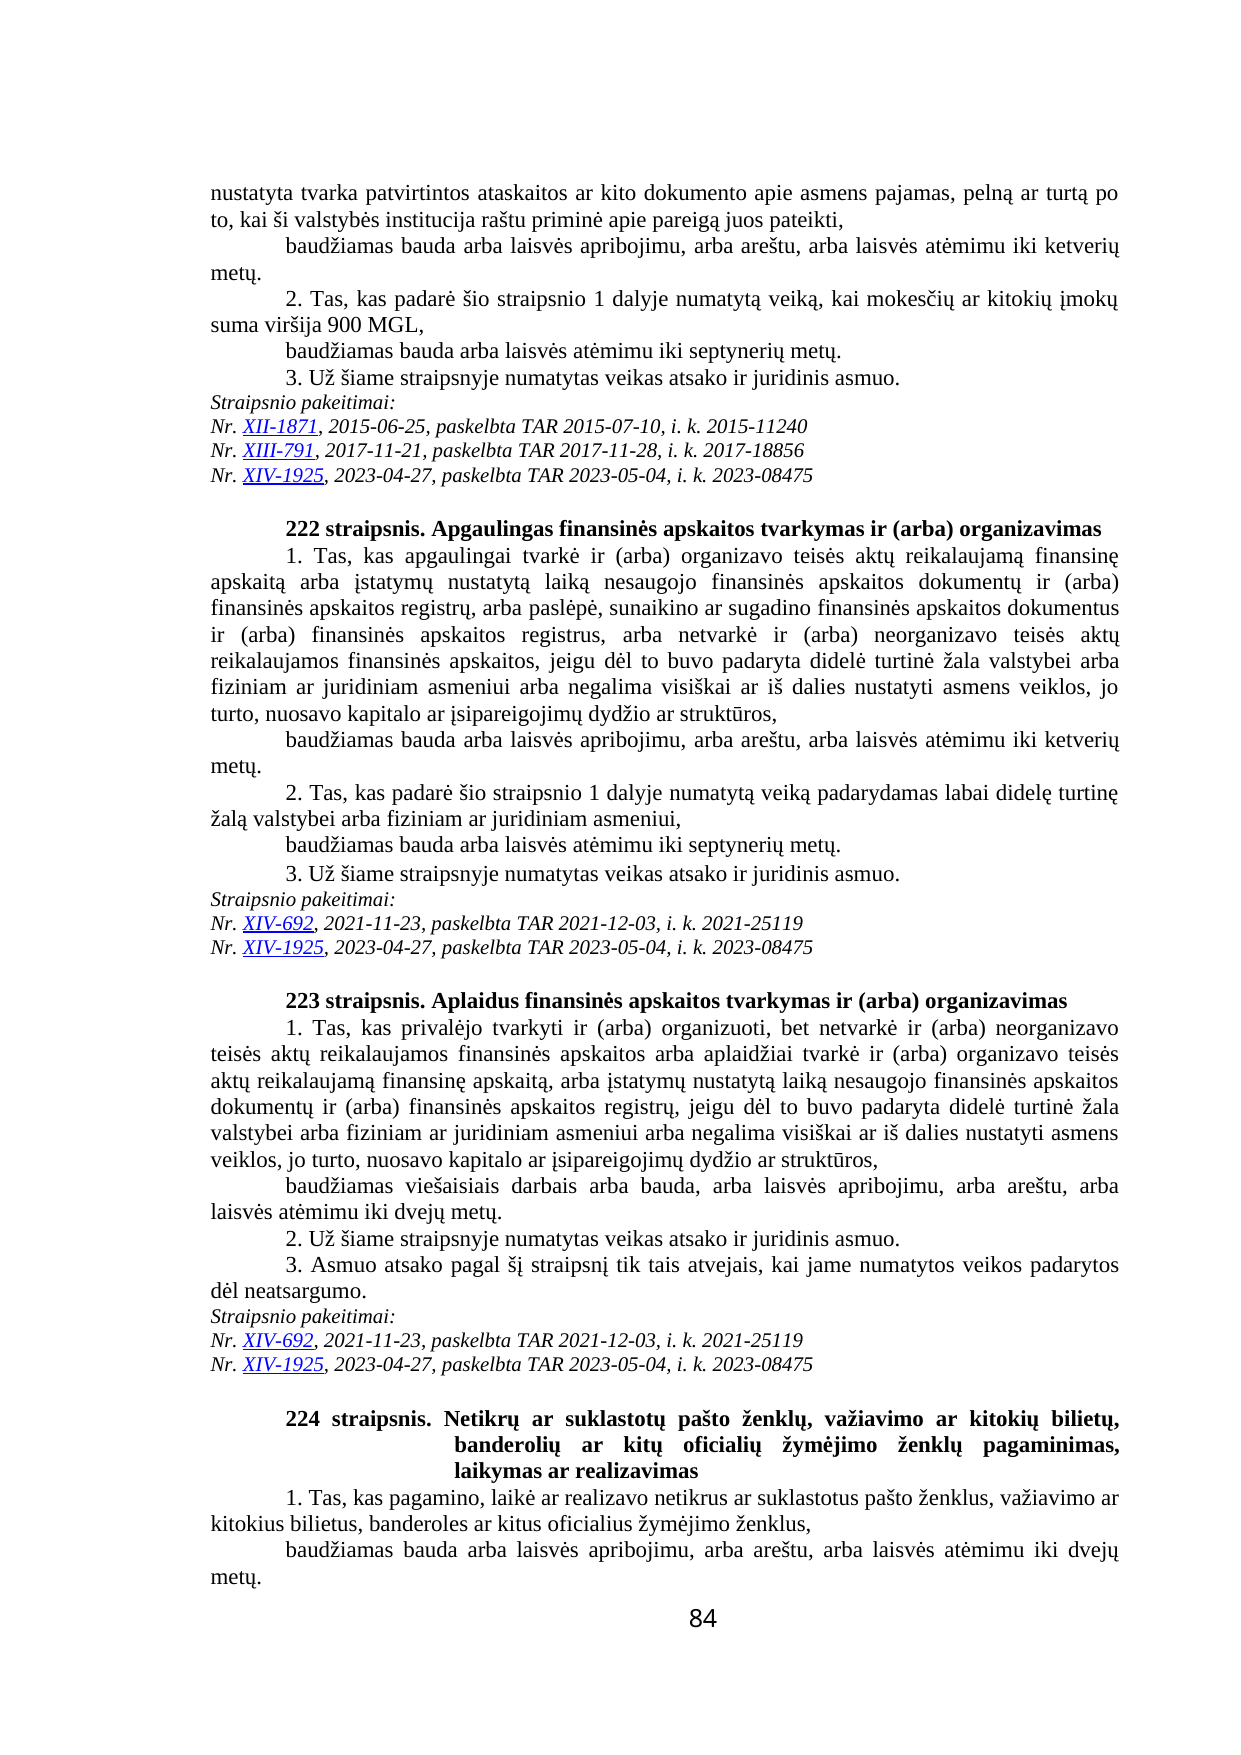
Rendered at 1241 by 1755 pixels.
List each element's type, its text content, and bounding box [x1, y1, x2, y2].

text 222 straipsnis. Apgaulingas finansinės apskaitos tvarkymas ir (arba) organizavimas [210, 515, 1120, 542]
text baudžiamas bauda arba laisvės atėmimu iki septynerių metų. [210, 338, 1120, 364]
text 3. Asmuo atsako pagal šį straipsnį tik tais atvejais, kai jame numatytos veikos padarytos dėl neatsargumo. [210, 1251, 1120, 1304]
text baudžiamas bauda arba laisvės apribojimu, arba areštu, arba laisvės atėmimu iki ketverių metų. [210, 232, 1120, 285]
text 1. Tas, kas privalėjo tvarkyti ir (arba) organizuoti, bet netvarkė ir (arba) neorganizavo teisės aktų reikalaujamos finansinės apskaitos arba aplaidžiai tvarkė ir (arba) organizavo teisės aktų reikalaujamą finansinę apskaitą, arba įstatymų nustatytą laiką nesaugojo finansinės apskaitos dokumentų ir (arba) finansinės apskaitos registrų, jeigu dėl to buvo padaryta didelė turtinė žala valstybei arba fiziniam ar juridiniam asmeniui arba negalima visiškai ar iš dalies nustatyti asmens veiklos, jo turto, nuosavo kapitalo ar įsipareigojimų dydžio ar struktūros, [210, 1014, 1120, 1172]
text Nr. XIV-1925, 2023-04-27, paskelbta TAR 2023-05-04, i. k. 2023-08475 [210, 462, 1120, 487]
text 223 straipsnis. Aplaidus finansinės apskaitos tvarkymas ir (arba) organizavimas [210, 988, 1120, 1014]
text 1. Tas, kas pagamino, laikė ar realizavo netikrus ar suklastotus pašto ženklus, važiavimo ar kitokius bilietus, banderoles ar kitus oficialius žymėjimo ženklus, [210, 1484, 1120, 1537]
text Nr. XIII-791, 2017-11-21, paskelbta TAR 2017-11-28, i. k. 2017-18856 [210, 438, 1120, 462]
text 224 straipsnis. Netikrų ar suklastotų pašto ženklų, važiavimo ar kitokių bilietų, banderolių ar kitų oficialių žymėjimo ženklų pagaminimas, laikymas ar realizavimas [285, 1405, 1120, 1484]
text nustatyta tvarka patvirtintos ataskaitos ar kito dokumento apie asmens pajamas, pelną ar turtą po to, kai ši valstybės institucija raštu priminė apie pareigą juos pateikti, [210, 179, 1120, 232]
text Nr. XIV-1925, 2023-04-27, paskelbta TAR 2023-05-04, i. k. 2023-08475 [210, 935, 1120, 959]
text baudžiamas viešaisiais darbais arba bauda, arba laisvės apribojimu, arba areštu, arba laisvės atėmimu iki dvejų metų. [210, 1172, 1120, 1225]
text Straipsnio pakeitimai: [210, 390, 1120, 414]
text Nr. XIV-692, 2021-11-23, paskelbta TAR 2021-12-03, i. k. 2021-25119 [210, 911, 1120, 935]
text baudžiamas bauda arba laisvės atėmimu iki septynerių metų. [210, 832, 1120, 858]
text Nr. XIV-1925, 2023-04-27, paskelbta TAR 2023-05-04, i. k. 2023-08475 [210, 1352, 1120, 1376]
text 1. Tas, kas apgaulingai tvarkė ir (arba) organizavo teisės aktų reikalaujamą finansinę apskaitą arba įstatymų nustatytą laiką nesaugojo finansinės apskaitos dokumentų ir (arba) finansinės apskaitos registrų, arba paslėpė, sunaikino ar sugadino finansinės apskaitos dokumentus ir (arba) finansinės apskaitos registrus, arba netvarkė ir (arba) neorganizavo teisės aktų reikalaujamos finansinės apskaitos, jeigu dėl to buvo padaryta didelė turtinė žala valstybei arba fiziniam ar juridiniam asmeniui arba negalima visiškai ar iš dalies nustatyti asmens veiklos, jo turto, nuosavo kapitalo ar įsipareigojimų dydžio ar struktūros, [210, 542, 1120, 726]
text Nr. XII-1871, 2015-06-25, paskelbta TAR 2015-07-10, i. k. 2015-11240 [210, 414, 1120, 438]
text 2. Tas, kas padarė šio straipsnio 1 dalyje numatytą veiką, kai mokesčių ar kitokių įmokų suma viršija 900 MGL, [210, 285, 1120, 338]
text Straipsnio pakeitimai: [210, 1304, 1120, 1328]
text 3. Už šiame straipsnyje numatytas veikas atsako ir juridinis asmuo. [210, 364, 1120, 390]
text 3. Už šiame straipsnyje numatytas veikas atsako ir juridinis asmuo. [210, 858, 1120, 887]
text Straipsnio pakeitimai: [210, 887, 1120, 911]
text Nr. XIV-692, 2021-11-23, paskelbta TAR 2021-12-03, i. k. 2021-25119 [210, 1328, 1120, 1352]
text baudžiamas bauda arba laisvės apribojimu, arba areštu, arba laisvės atėmimu iki dvejų metų. [210, 1537, 1120, 1589]
text 2. Tas, kas padarė šio straipsnio 1 dalyje numatytą veiką padarydamas labai didelę turtinę žalą valstybei arba fiziniam ar juridiniam asmeniui, [210, 779, 1120, 832]
text 2. Už šiame straipsnyje numatytas veikas atsako ir juridinis asmuo. [210, 1225, 1120, 1251]
text baudžiamas bauda arba laisvės apribojimu, arba areštu, arba laisvės atėmimu iki ketverių metų. [210, 726, 1120, 779]
